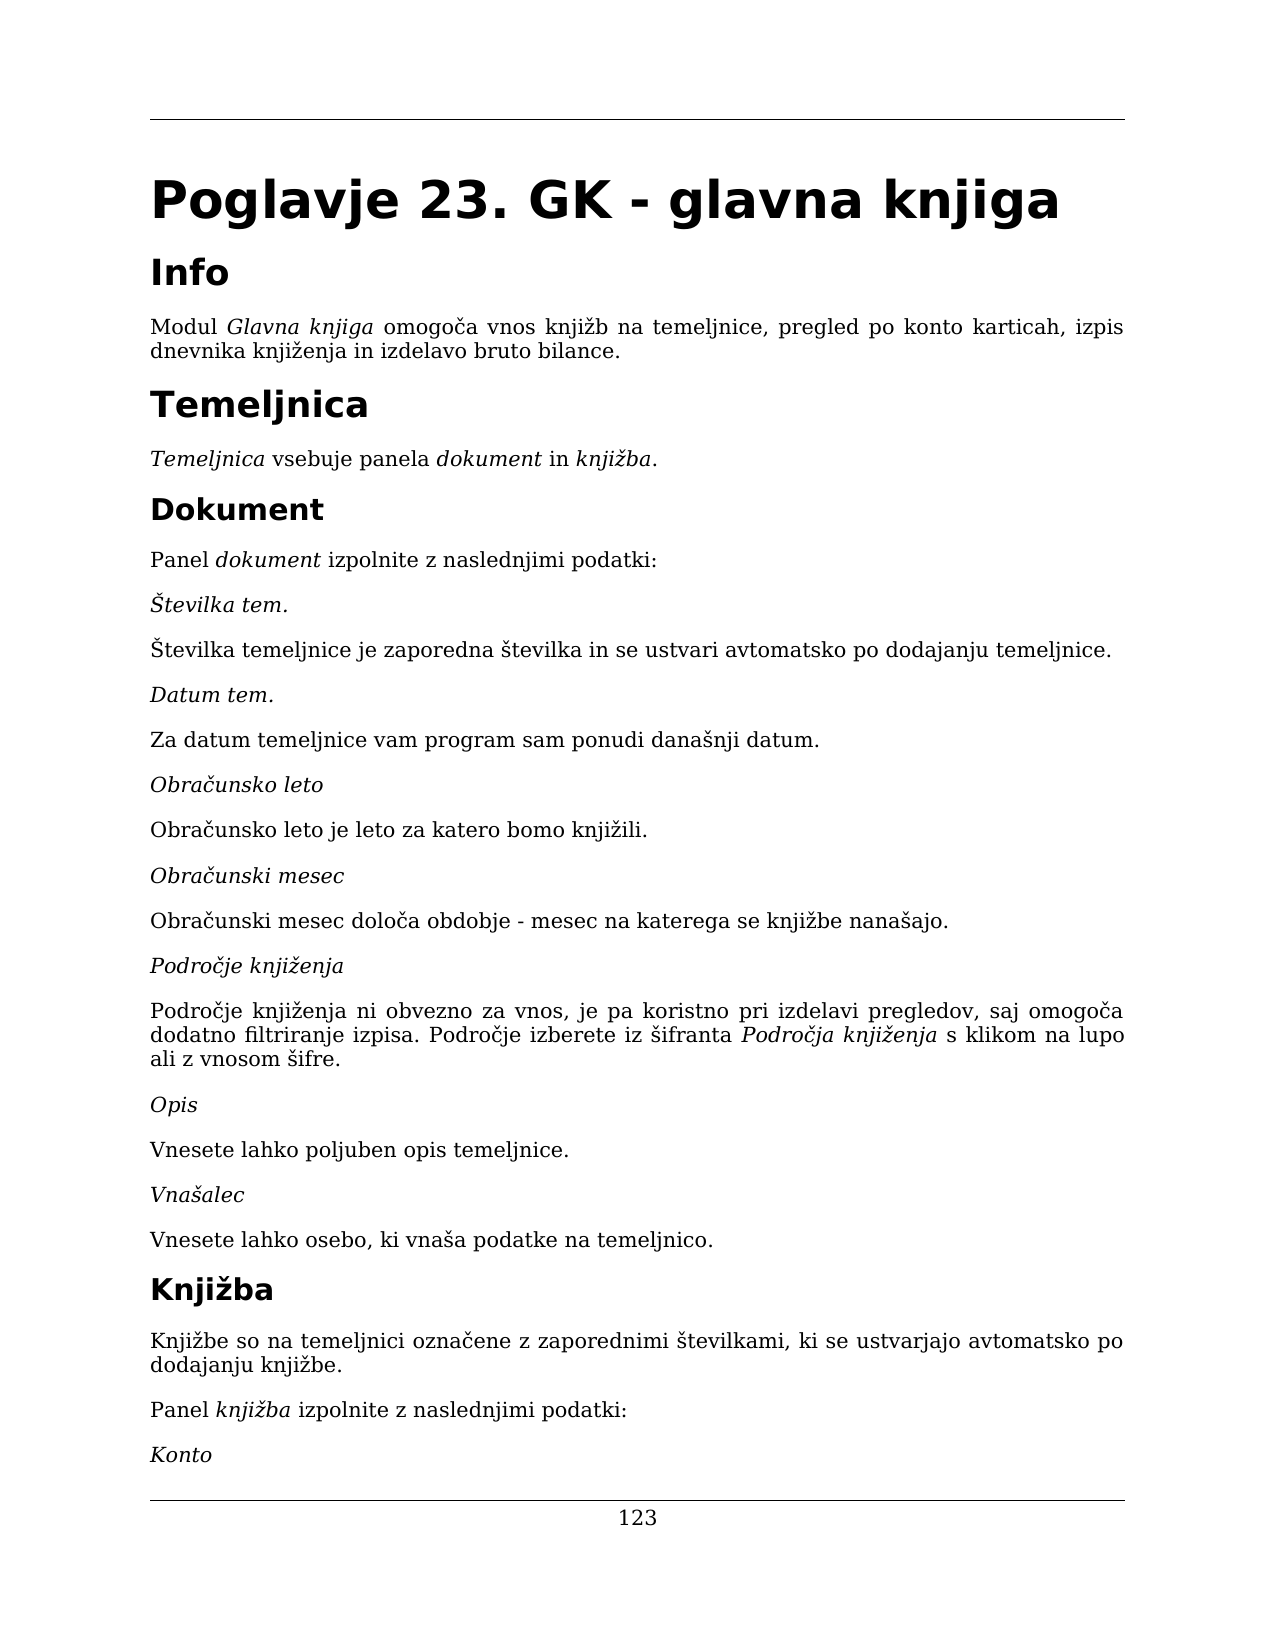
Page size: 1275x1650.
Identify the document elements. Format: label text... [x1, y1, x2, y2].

text Za datum temeljnice vam program sam ponudi današnji datum. [150, 728, 1125, 753]
text Številka temeljnice je zaporedna številka in se ustvari avtomatsko po dodajanju temeljnice. [150, 638, 1125, 662]
text Panel dokument izpolnite z naslednjimi podatki: [150, 548, 1125, 572]
text Vnašalec [150, 1183, 1125, 1207]
text Poglavje 23. GK - glavna knjiga [150, 171, 1125, 231]
text Vnesete lahko osebo, ki vnaša podatke na temeljnico. [150, 1228, 1125, 1252]
text Opis [150, 1093, 1125, 1117]
text Temeljnica vsebuje panela dokument in knjižba. [150, 447, 1125, 471]
text Obračunski mesec določa obdobje - mesec na katerega se knjižbe nanašajo. [150, 909, 1125, 933]
text Panel knjižba izpolnite z naslednjimi podatki: [150, 1398, 1125, 1422]
text Modul Glavna knjiga omogoča vnos knjižb na temeljnice, pregled po konto karticah, izpis dnevnika knjiženja in izdelavo bruto bilance. [150, 315, 1125, 363]
text Obračunsko leto je leto za katero bomo knjižili. [150, 818, 1125, 843]
text Temeljnica [150, 384, 1125, 426]
text Konto [150, 1443, 1125, 1467]
text Številka tem. [150, 593, 1125, 617]
text Datum tem. [150, 683, 1125, 707]
text Dokument [150, 492, 1125, 527]
text Obračunski mesec [150, 864, 1125, 888]
text Področje knjiženja [150, 954, 1125, 978]
text Knjižbe so na temeljnici označene z zaporednimi številkami, ki se ustvarjajo avtomatsko po dodajanju knjižbe. [150, 1329, 1125, 1377]
text Področje knjiženja ni obvezno za vnos, je pa koristno pri izdelavi pregledov, saj omogoča dodatno filtriranje izpisa. Področje izberete iz šifranta Področja knjiženja s klikom na lupo ali z vnosom šifre. [150, 999, 1125, 1072]
text Obračunsko leto [150, 773, 1125, 798]
text Knjižba [150, 1273, 1125, 1308]
text Info [150, 252, 1125, 294]
text Vnesete lahko poljuben opis temeljnice. [150, 1138, 1125, 1162]
